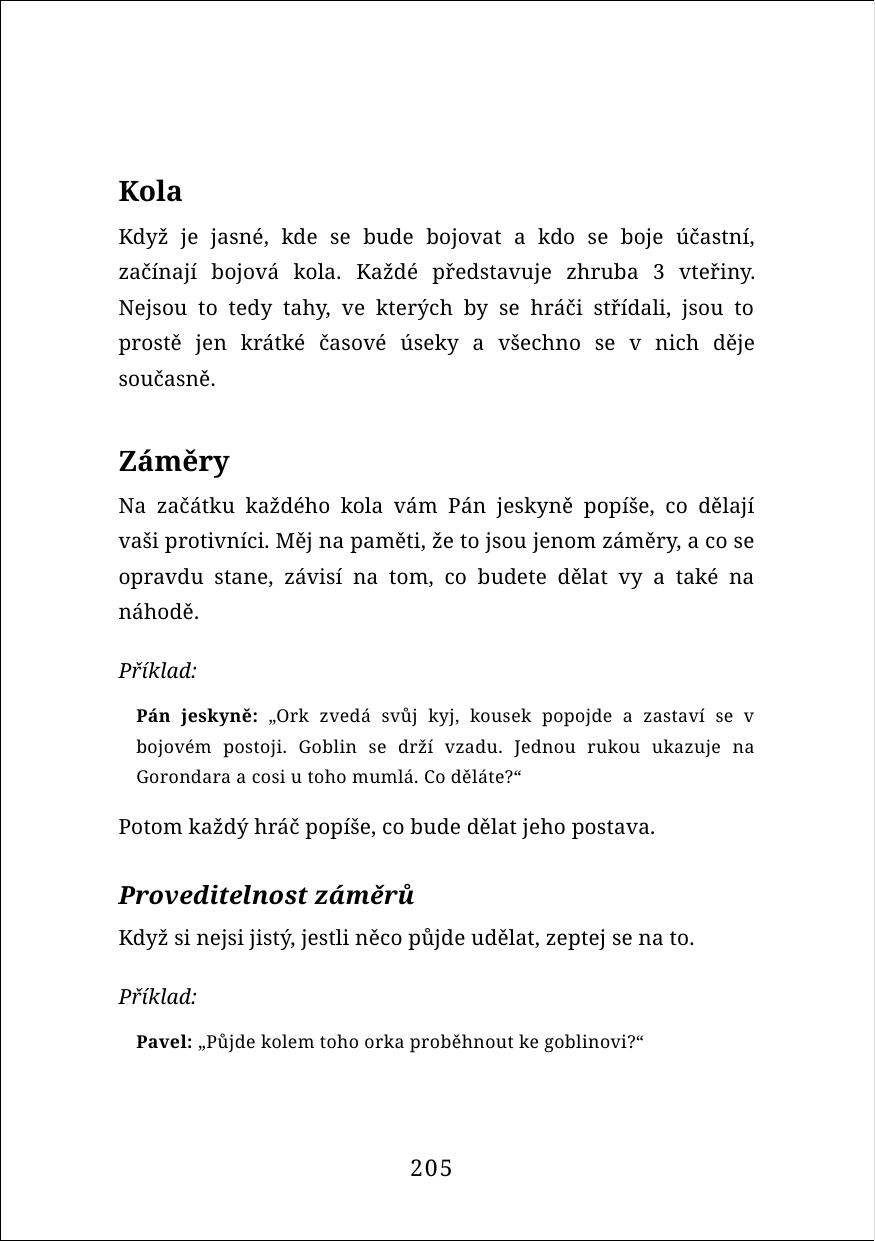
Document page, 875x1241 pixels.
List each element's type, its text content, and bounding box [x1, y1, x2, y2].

subtitle Proveditelnost záměrů [118, 877, 756, 911]
text Pán jeskyně: „Ork zvedá svůj kyj, kousek popojde a zastaví se v bojovém postoji. Goblin se drží vzadu. Jednou rukou ukazuje na Gorondara a cosi u toho mumlá. Co děláte?“ [136, 704, 756, 788]
text Potom každý hráč popíše, co bude dělat jeho postava. [118, 812, 756, 841]
text Příklad: [118, 657, 756, 685]
text Když je jasné, kde se bude bojovat a kdo se boje účastní, začínají bojová kola. Každé představuje zhruba 3 vteřiny. Nejsou to tedy tahy, ve kterých by se hráči střídali, jsou to prostě jen krátké časové úseky a všechno se v nich děje současně. [118, 222, 756, 392]
subtitle Kola [118, 172, 756, 210]
text Když si nejsi jistý, jestli něco půjde udělat, zeptej se na to. [118, 923, 756, 952]
subtitle Záměry [118, 441, 756, 479]
text Na začátku každého kola vám Pán jeskyně popíše, co dělají vaši protivníci. Měj na paměti, že to jsou jenom záměry, a co se opravdu stane, závisí na tom, co budete dělat vy a také na náhodě. [118, 491, 756, 626]
text Příklad: [118, 982, 756, 1011]
text Pavel: „Půjde kolem toho orka proběhnout ke goblinovi?“ [136, 1029, 756, 1054]
